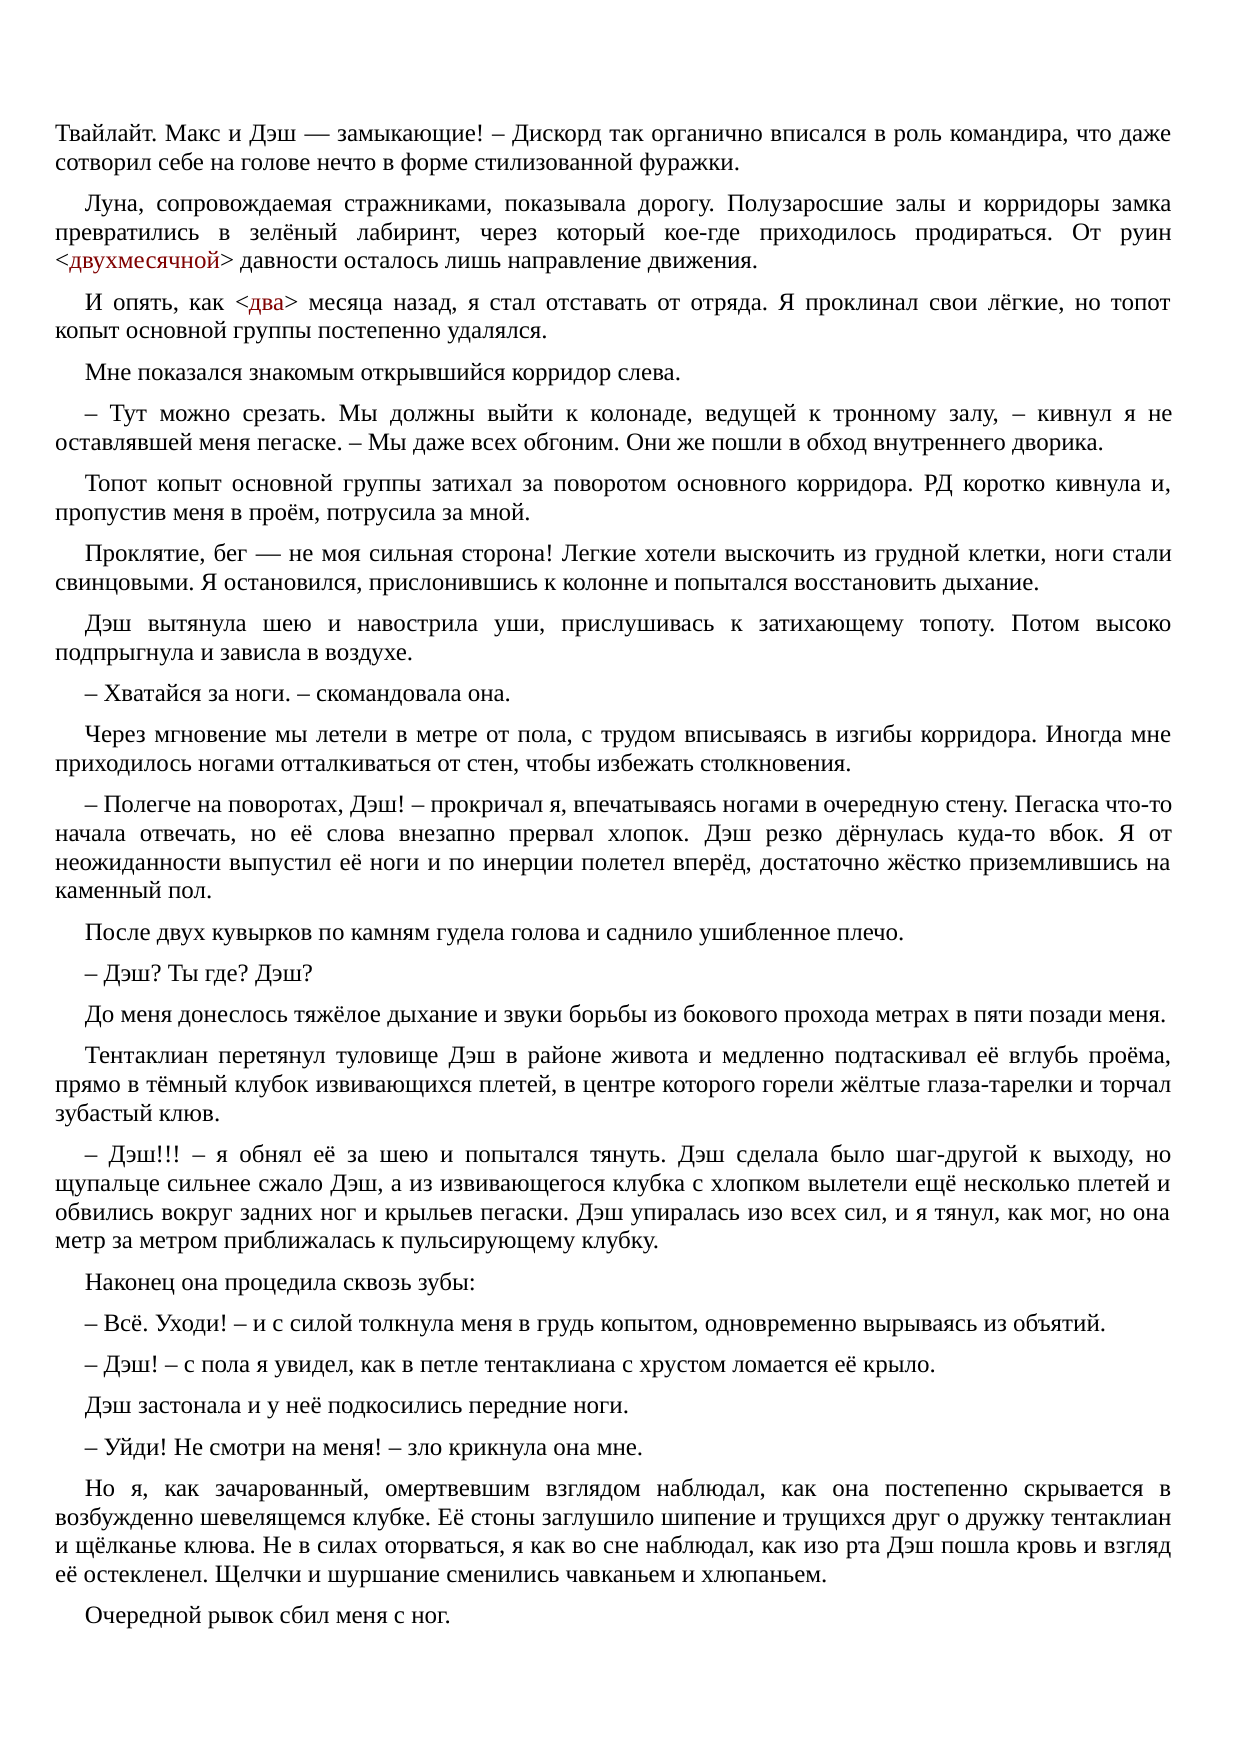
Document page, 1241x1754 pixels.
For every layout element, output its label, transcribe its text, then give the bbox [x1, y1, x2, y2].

text – Тут можно срезать. Мы должны выйти к колонаде, ведущей к тронному залу, – кивнул я не оставлявшей меня пегаске. – Мы даже всех обгоним. Они же пошли в обход внутреннего дворика. [55, 398, 1172, 456]
text И опять, как <два> месяца назад, я стал отставать от отряда. Я проклинал свои лёгкие, но топот копыт основной группы постепенно удалялся. [55, 287, 1172, 344]
text – Всё. Уходи! – и с силой толкнула меня в грудь копытом, одновременно вырываясь из объятий. [55, 1308, 1172, 1337]
text Твайлайт. Макс и Дэш — замыкающие! – Дискорд так органично вписался в роль командира, что даже сотворил себе на голове нечто в форме стилизованной фуражки. [55, 118, 1172, 176]
text Дэш застонала и у неё подкосились передние ноги. [55, 1391, 1172, 1419]
text Через мгновение мы летели в метре от пола, с трудом вписываясь в изгибы корридора. Иногда мне приходилось ногами отталкиваться от стен, чтобы избежать столкновения. [55, 719, 1172, 777]
text Очередной рывок сбил меня с ног. [55, 1601, 1172, 1629]
text Но я, как зачарованный, омертвевшим взглядом наблюдал, как она постепенно скрывается в возбужденно шевелящемся клубке. Её стоны заглушило шипение и трущихся друг о дружку тентаклиан и щёлканье клюва. Не в силах оторваться, я как во сне наблюдал, как изо рта Дэш пошла кровь и взгляд её остекленел. Щелчки и шуршание сменились чавканьем и хлюпаньем. [55, 1473, 1172, 1588]
text – Полегче на поворотах, Дэш! – прокричал я, впечатываясь ногами в очередную стену. Пегаска что-то начала отвечать, но её слова внезапно прервал хлопок. Дэш резко дёрнулась куда-то вбок. Я от неожиданности выпустил её ноги и по инерции полетел вперёд, достаточно жёстко приземлившись на каменный пол. [55, 789, 1172, 904]
text Проклятие, бег — не моя сильная сторона! Легкие хотели выскочить из грудной клетки, ноги стали свинцовыми. Я остановился, прислонившись к колонне и попытался восстановить дыхание. [55, 538, 1172, 596]
text Тентаклиан перетянул туловище Дэш в районе живота и медленно подтаскивал её вглубь проёма, прямо в тёмный клубок извивающихся плетей, в центре которого горели жёлтые глаза-тарелки и торчал зубастый клюв. [55, 1041, 1172, 1127]
text Дэш вытянула шею и навострила уши, прислушивась к затихающему топоту. Потом высоко подпрыгнула и зависла в воздухе. [55, 608, 1172, 666]
text Мне показался знакомым открывшийся корридор слева. [55, 357, 1172, 386]
text – Дэш! – с пола я увидел, как в петле тентаклиана с хрустом ломается её крыло. [55, 1349, 1172, 1378]
text До меня донеслось тяжёлое дыхание и звуки борьбы из бокового прохода метрах в пяти позади меня. [55, 999, 1172, 1028]
text – Хватайся за ноги. – скомандовала она. [55, 678, 1172, 707]
text – Дэш? Ты где? Дэш? [55, 958, 1172, 987]
text Топот копыт основной группы затихал за поворотом основного корридора. РД коротко кивнула и, пропустив меня в проём, потрусила за мной. [55, 468, 1172, 526]
text Луна, сопровождаемая стражниками, показывала дорогу. Полузаросшие залы и корридоры замка превратились в зелёный лабиринт, через который кое-где приходилось продираться. От руин <двухмесячной> давности осталось лишь направление движения. [55, 188, 1172, 274]
text – Уйди! Не смотри на меня! – зло крикнула она мне. [55, 1432, 1172, 1461]
text Наконец она процедила сквозь зубы: [55, 1267, 1172, 1296]
text После двух кувырков по камням гудела голова и саднило ушибленное плечо. [55, 917, 1172, 946]
text – Дэш!!! – я обнял её за шею и попытался тянуть. Дэш сделала было шаг-другой к выходу, но щупальце сильнее сжало Дэш, а из извивающегося клубка с хлопком вылетели ещё несколько плетей и обвились вокруг задних ног и крыльев пегаски. Дэш упиралась изо всех сил, и я тянул, как мог, но она метр за метром приближалась к пульсирующему клубку. [55, 1139, 1172, 1254]
